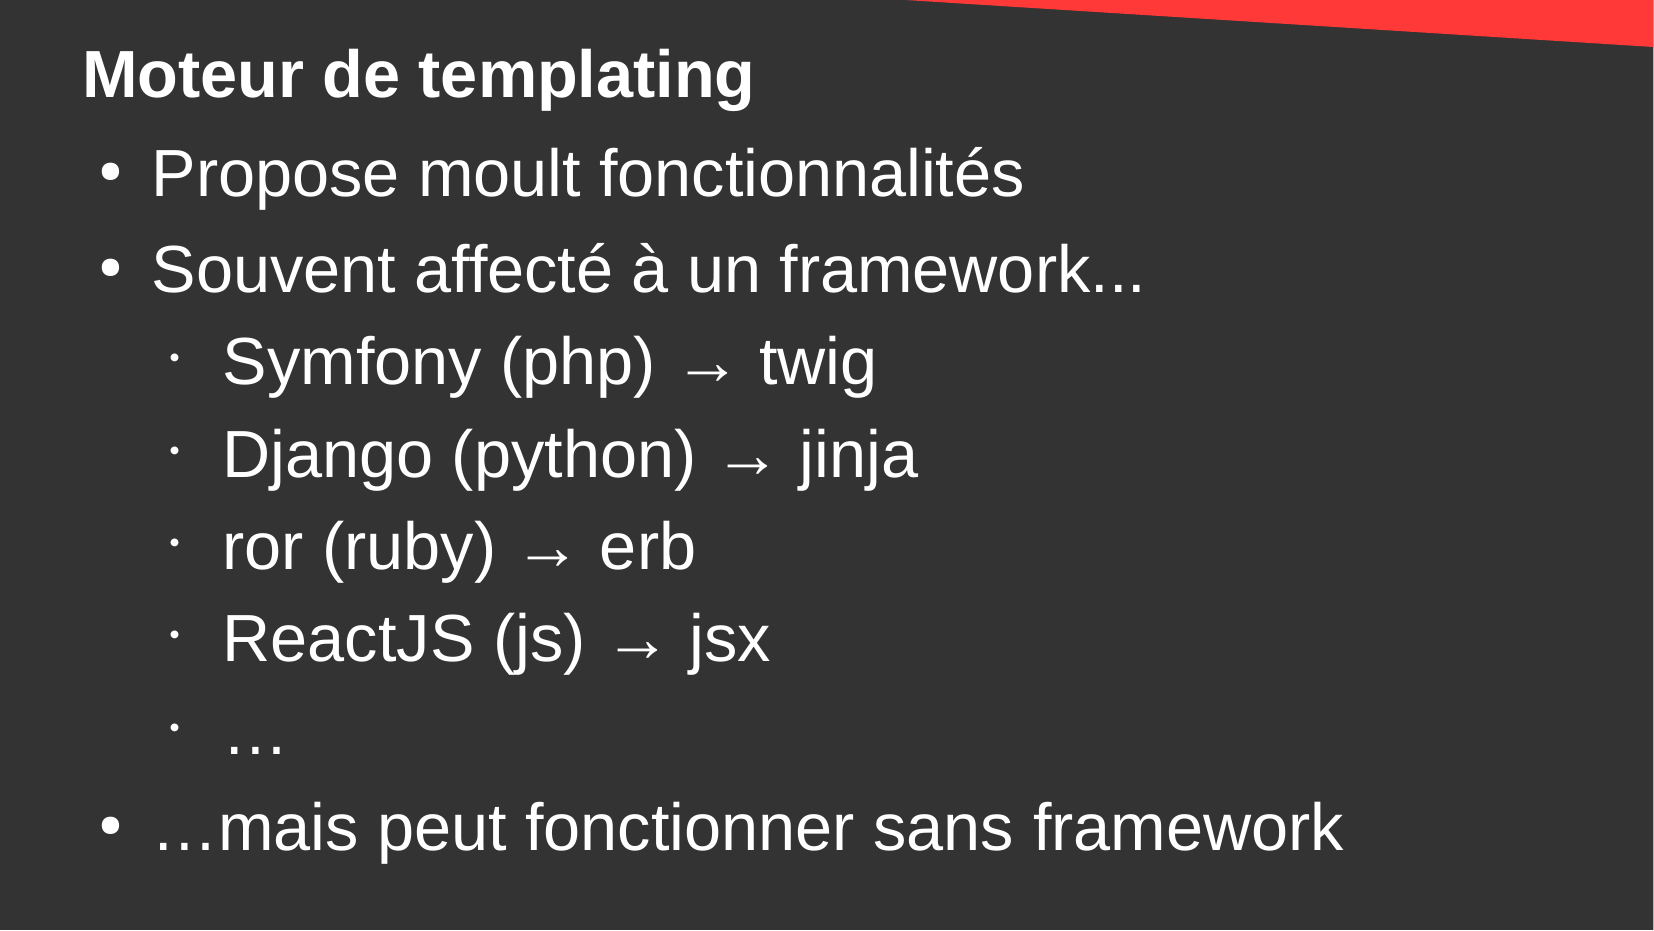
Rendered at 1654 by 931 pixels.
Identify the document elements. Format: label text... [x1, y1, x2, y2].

list Propose moult fonctionnalités Souvent affecté à un framework... Symfony (php) → twig Django (python) → jinja ror (ruby) → erb ReactJS (js) → jsx … …mais peut fonctionner sans framework [80, 135, 1620, 886]
title Moteur de templating [82, 37, 1571, 114]
text_box [905, 0, 1654, 48]
